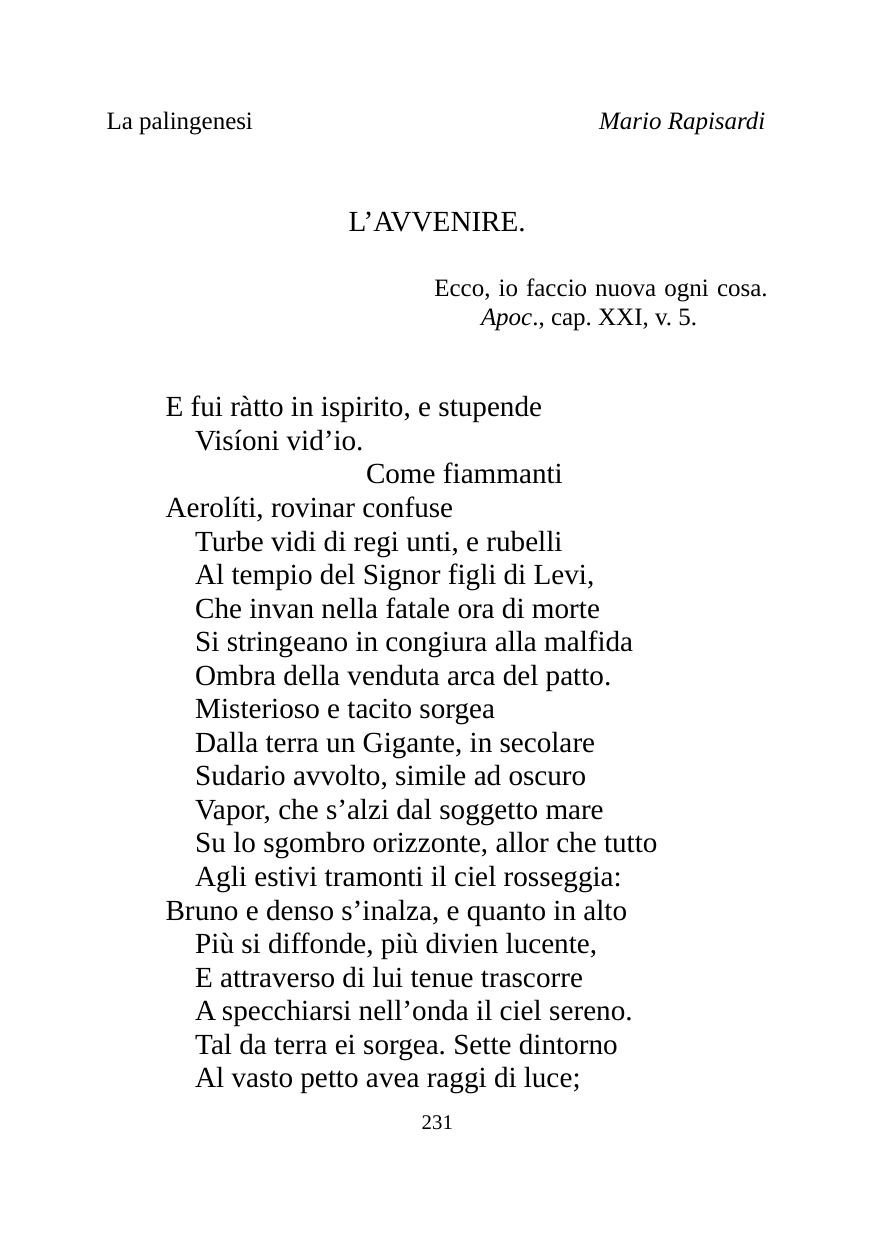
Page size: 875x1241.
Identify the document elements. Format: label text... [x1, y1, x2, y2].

text Aerolíti, rovinar confuse Turbe vidi di regi unti, e rubelli Al tempio del Signor figli di Levi, Che invan nella fatale ora di morte Si stringeano in congiura alla malfida Ombra della venduta arca del patto. Misterioso e tacito sorgea Dalla terra un Gigante, in secolare Sudario avvolto, simile ad oscuro Vapor, che s’alzi dal soggetto mare Su lo sgombro orizzonte, allor che tutto Agli estivi tramonti il ciel rosseggia: [165, 490, 768, 893]
text Come fiammanti [366, 457, 768, 490]
text Bruno e denso s’inalza, e quanto in alto Più si diffonde, più divien lucente, E attraverso di lui tenue trascorre A specchiarsi nell’onda il ciel sereno. Tal da terra ei sorgea. Sette dintorno Al vasto petto avea raggi di luce; [165, 893, 768, 1094]
text Ecco, io faccio nuova ogni cosa. Apoc., cap. XXI, v. 5. [434, 273, 768, 331]
subtitle L’AVVENIRE. [106, 204, 768, 238]
text E fui ràtto in ispirito, e stupende Visíoni vid’io. [165, 389, 768, 457]
